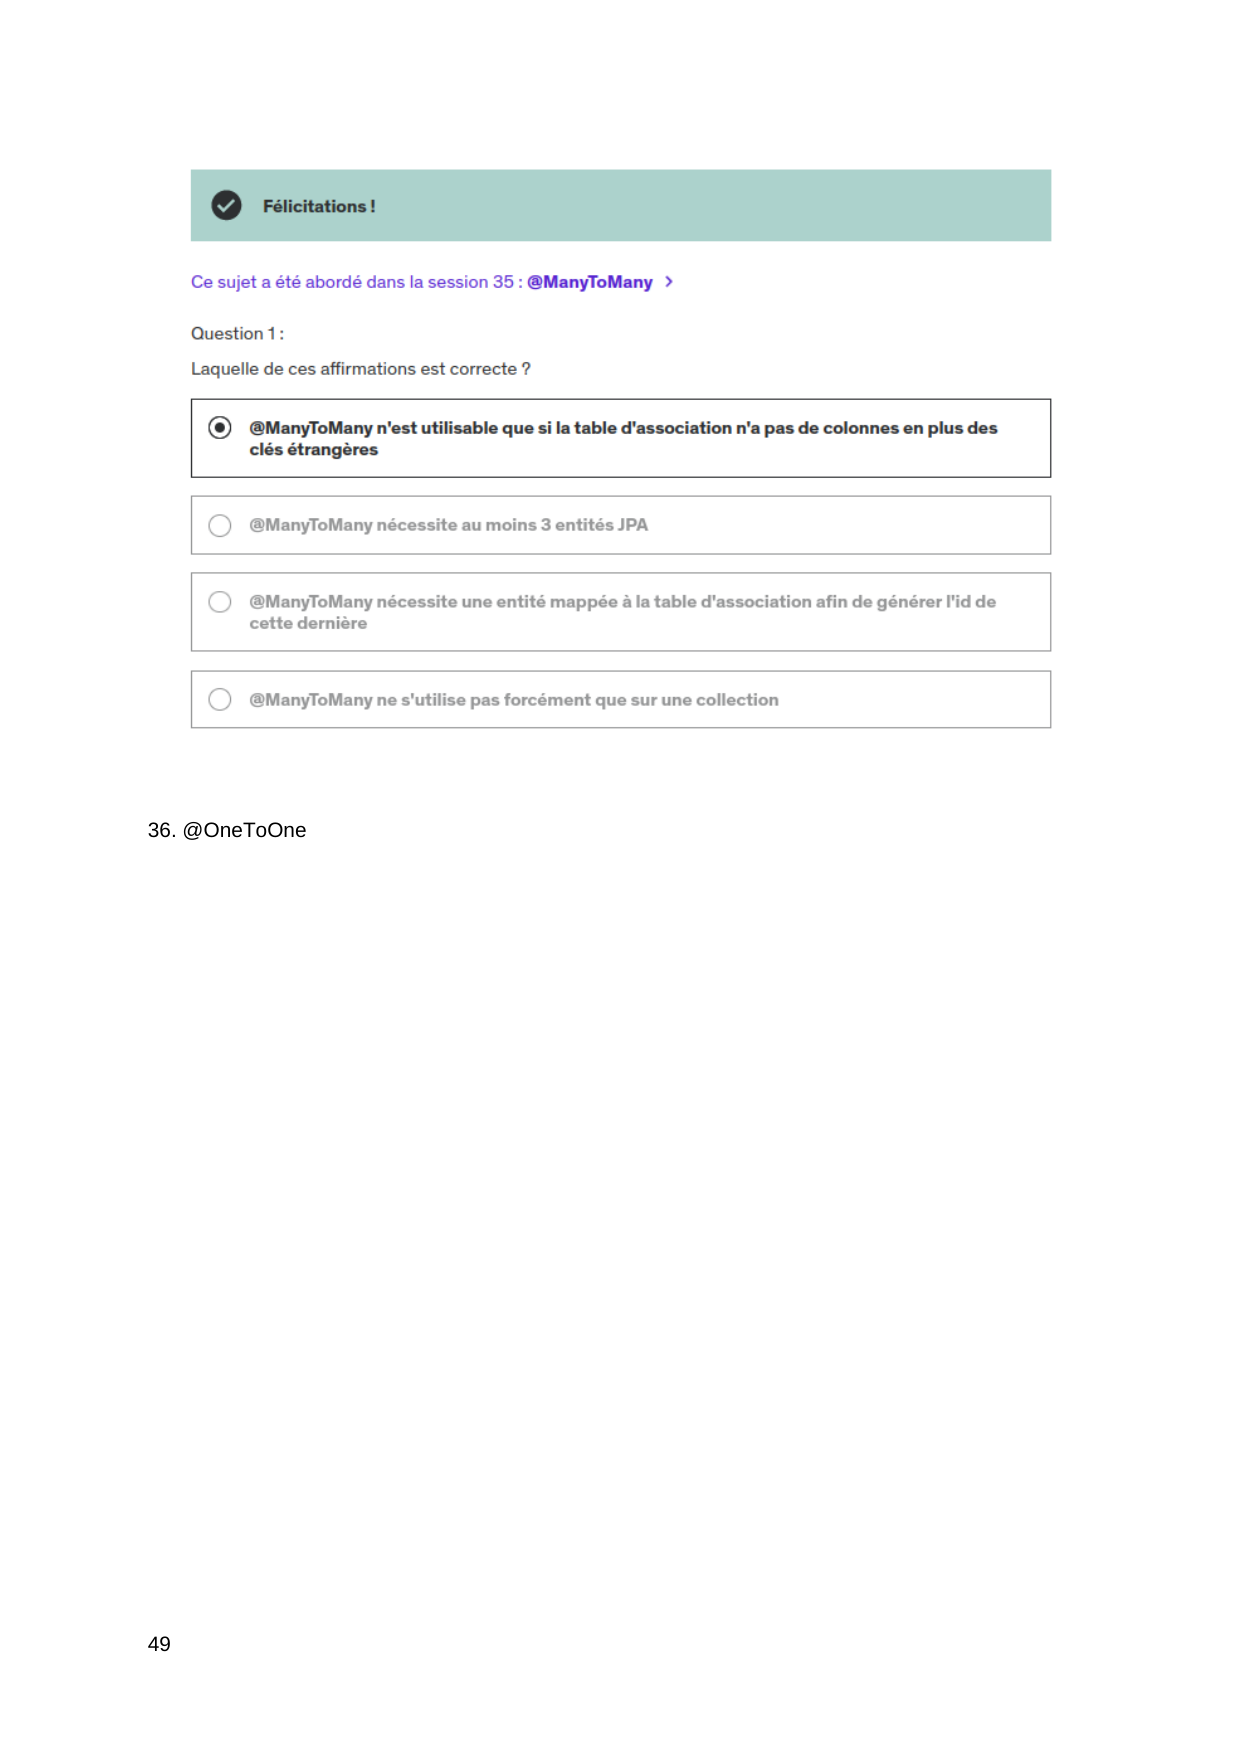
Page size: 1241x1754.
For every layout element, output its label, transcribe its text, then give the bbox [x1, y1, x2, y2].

text 36. @OneToOne [148, 817, 1093, 841]
picture [147, 147, 1093, 770]
